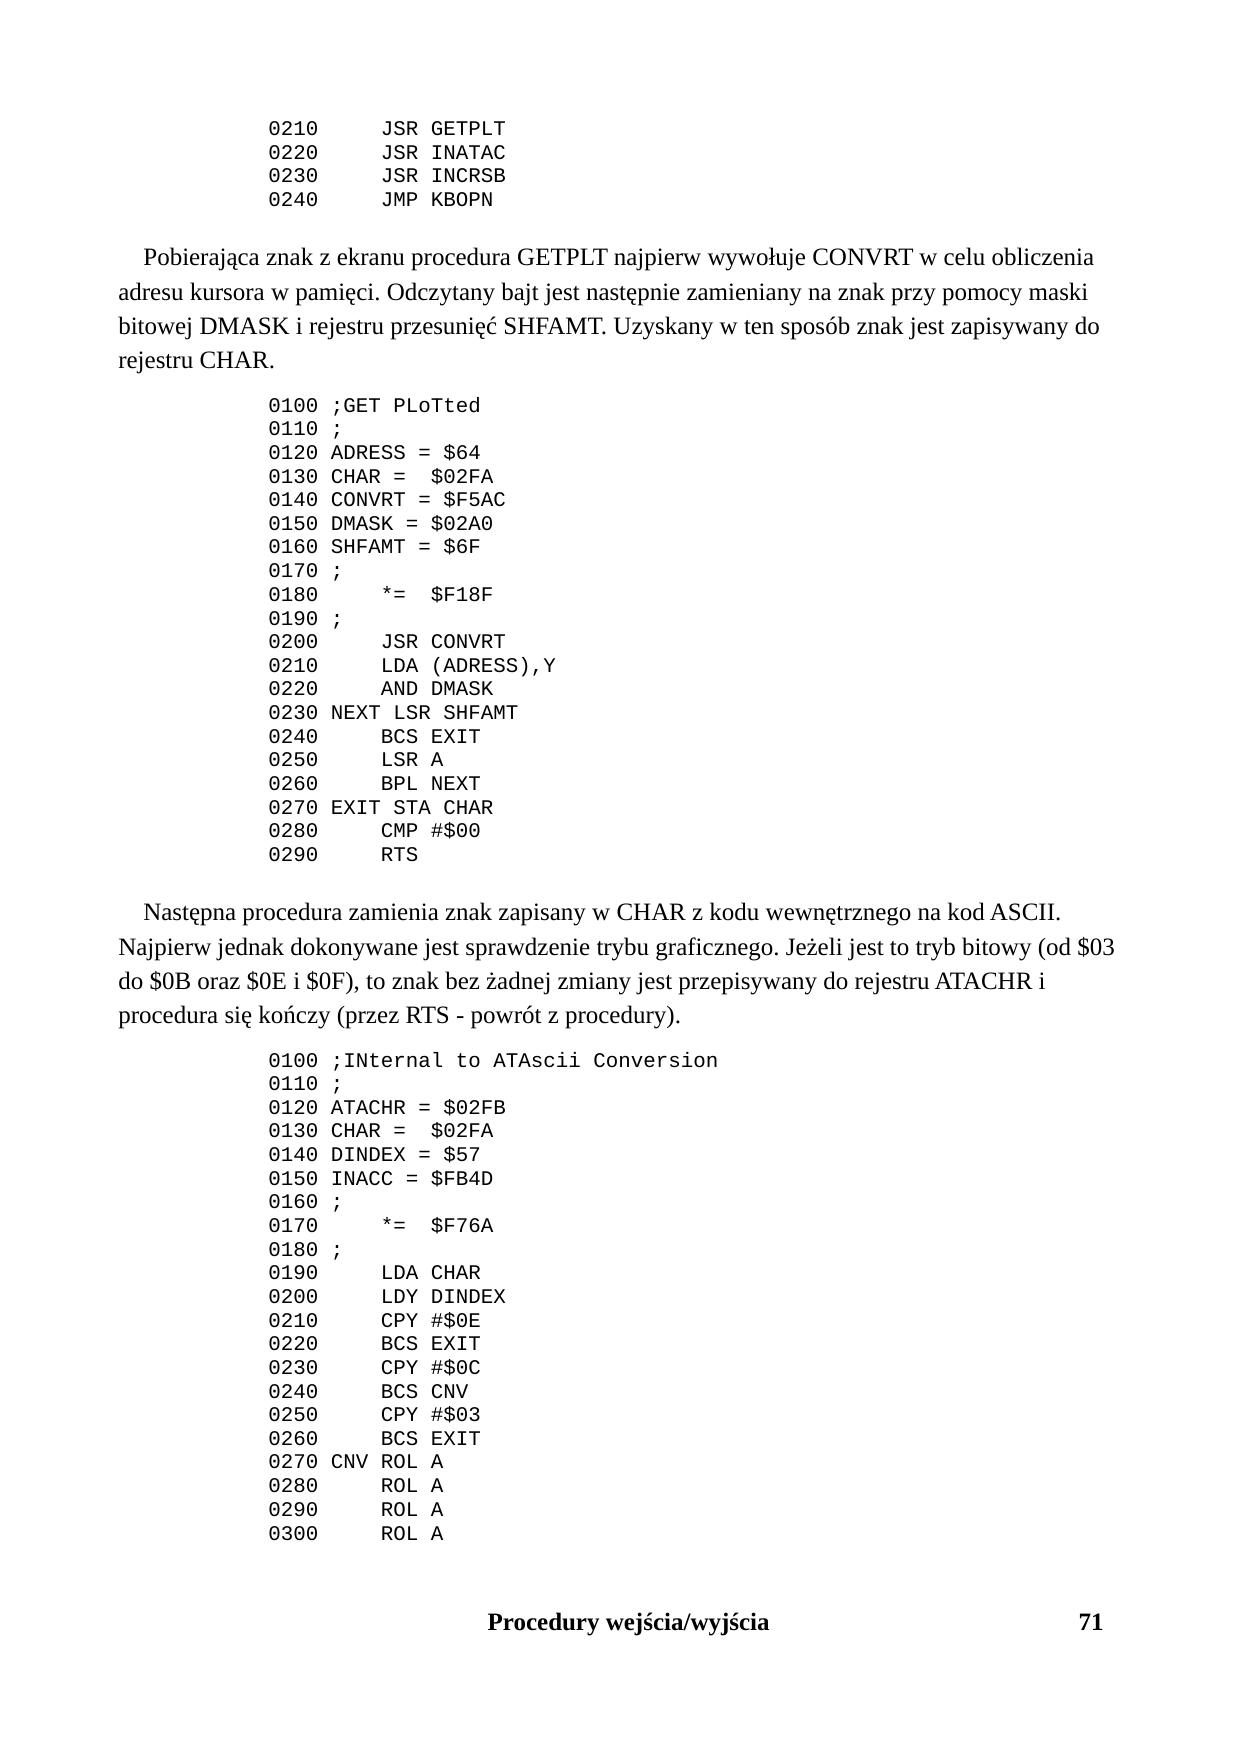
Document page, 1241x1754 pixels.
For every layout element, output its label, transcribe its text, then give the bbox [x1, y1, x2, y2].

text 0250 LSR A [118, 749, 1122, 773]
text 0240 JMP KBOPN [118, 189, 1122, 213]
text 0230 JSR INCRSB [118, 165, 1122, 189]
text 0240 BCS CNV [118, 1381, 1122, 1404]
text 0130 CHAR = $02FA [118, 1121, 1122, 1144]
text 0150 DMASK = $02A0 [118, 513, 1122, 537]
text Następna procedura zamienia znak zapisany w CHAR z kodu wewnętrznego na kod ASCII. Najpierw jednak dokonywane jest sprawdzenie trybu graficznego. Jeżeli jest to tryb bitowy (od $03 do $0B oraz $0E i $0F), to znak bez żadnej zmiany jest przepisywany do rejestru ATACHR i procedura się kończy (przez RTS - powrót z procedury). [118, 897, 1122, 1029]
text 0120 ADRESS = $64 [118, 442, 1122, 466]
text 0230 CPY #$0C [118, 1357, 1122, 1381]
text 0220 BCS EXIT [118, 1333, 1122, 1357]
text 0190 LDA CHAR [118, 1262, 1122, 1286]
text 0300 ROL A [118, 1522, 1122, 1546]
text 0190 ; [118, 607, 1122, 631]
text 0210 JSR GETPLT [118, 118, 1122, 142]
text 0220 AND DMASK [118, 678, 1122, 702]
text 0140 CONVRT = $F5AC [118, 489, 1122, 513]
text 0270 EXIT STA CHAR [118, 797, 1122, 820]
text 0230 NEXT LSR SHFAMT [118, 702, 1122, 726]
text 0260 BCS EXIT [118, 1428, 1122, 1452]
text 0140 DINDEX = $57 [118, 1144, 1122, 1168]
text 0110 ; [118, 1073, 1122, 1097]
text 0290 RTS [118, 844, 1122, 868]
text 0180 ; [118, 1239, 1122, 1262]
text 0240 BCS EXIT [118, 726, 1122, 749]
text 0110 ; [118, 418, 1122, 442]
text 0280 CMP #$00 [118, 820, 1122, 844]
text 0150 INACC = $FB4D [118, 1168, 1122, 1191]
text 0200 JSR CONVRT [118, 631, 1122, 655]
text 0260 BPL NEXT [118, 773, 1122, 797]
text 0160 ; [118, 1191, 1122, 1215]
text 0220 JSR INATAC [118, 142, 1122, 165]
text 0100 ;GET PLoTted [118, 395, 1122, 418]
text 0210 LDA (ADRESS),Y [118, 655, 1122, 678]
text 0100 ;INternal to ATAscii Conversion [118, 1049, 1122, 1073]
text 0250 CPY #$03 [118, 1404, 1122, 1428]
text 0120 ATACHR = $02FB [118, 1097, 1122, 1121]
text 0270 CNV ROL A [118, 1452, 1122, 1475]
text 0200 LDY DINDEX [118, 1286, 1122, 1310]
text 0170 *= $F76A [118, 1215, 1122, 1239]
text 0170 ; [118, 560, 1122, 584]
text 0290 ROL A [118, 1499, 1122, 1522]
text 0280 ROL A [118, 1475, 1122, 1499]
text 0160 SHFAMT = $6F [118, 537, 1122, 560]
text 0210 CPY #$0E [118, 1310, 1122, 1333]
text Pobierająca znak z ekranu procedura GETPLT najpierw wywołuje CONVRT w celu obliczenia adresu kursora w pamięci. Odczytany bajt jest następnie zamieniany na znak przy pomocy maski bitowej DMASK i rejestru przesunięć SHFAMT. Uzyskany w ten sposób znak jest zapisywany do rejestru CHAR. [118, 242, 1122, 374]
text 0130 CHAR = $02FA [118, 466, 1122, 489]
text 0180 *= $F18F [118, 584, 1122, 607]
